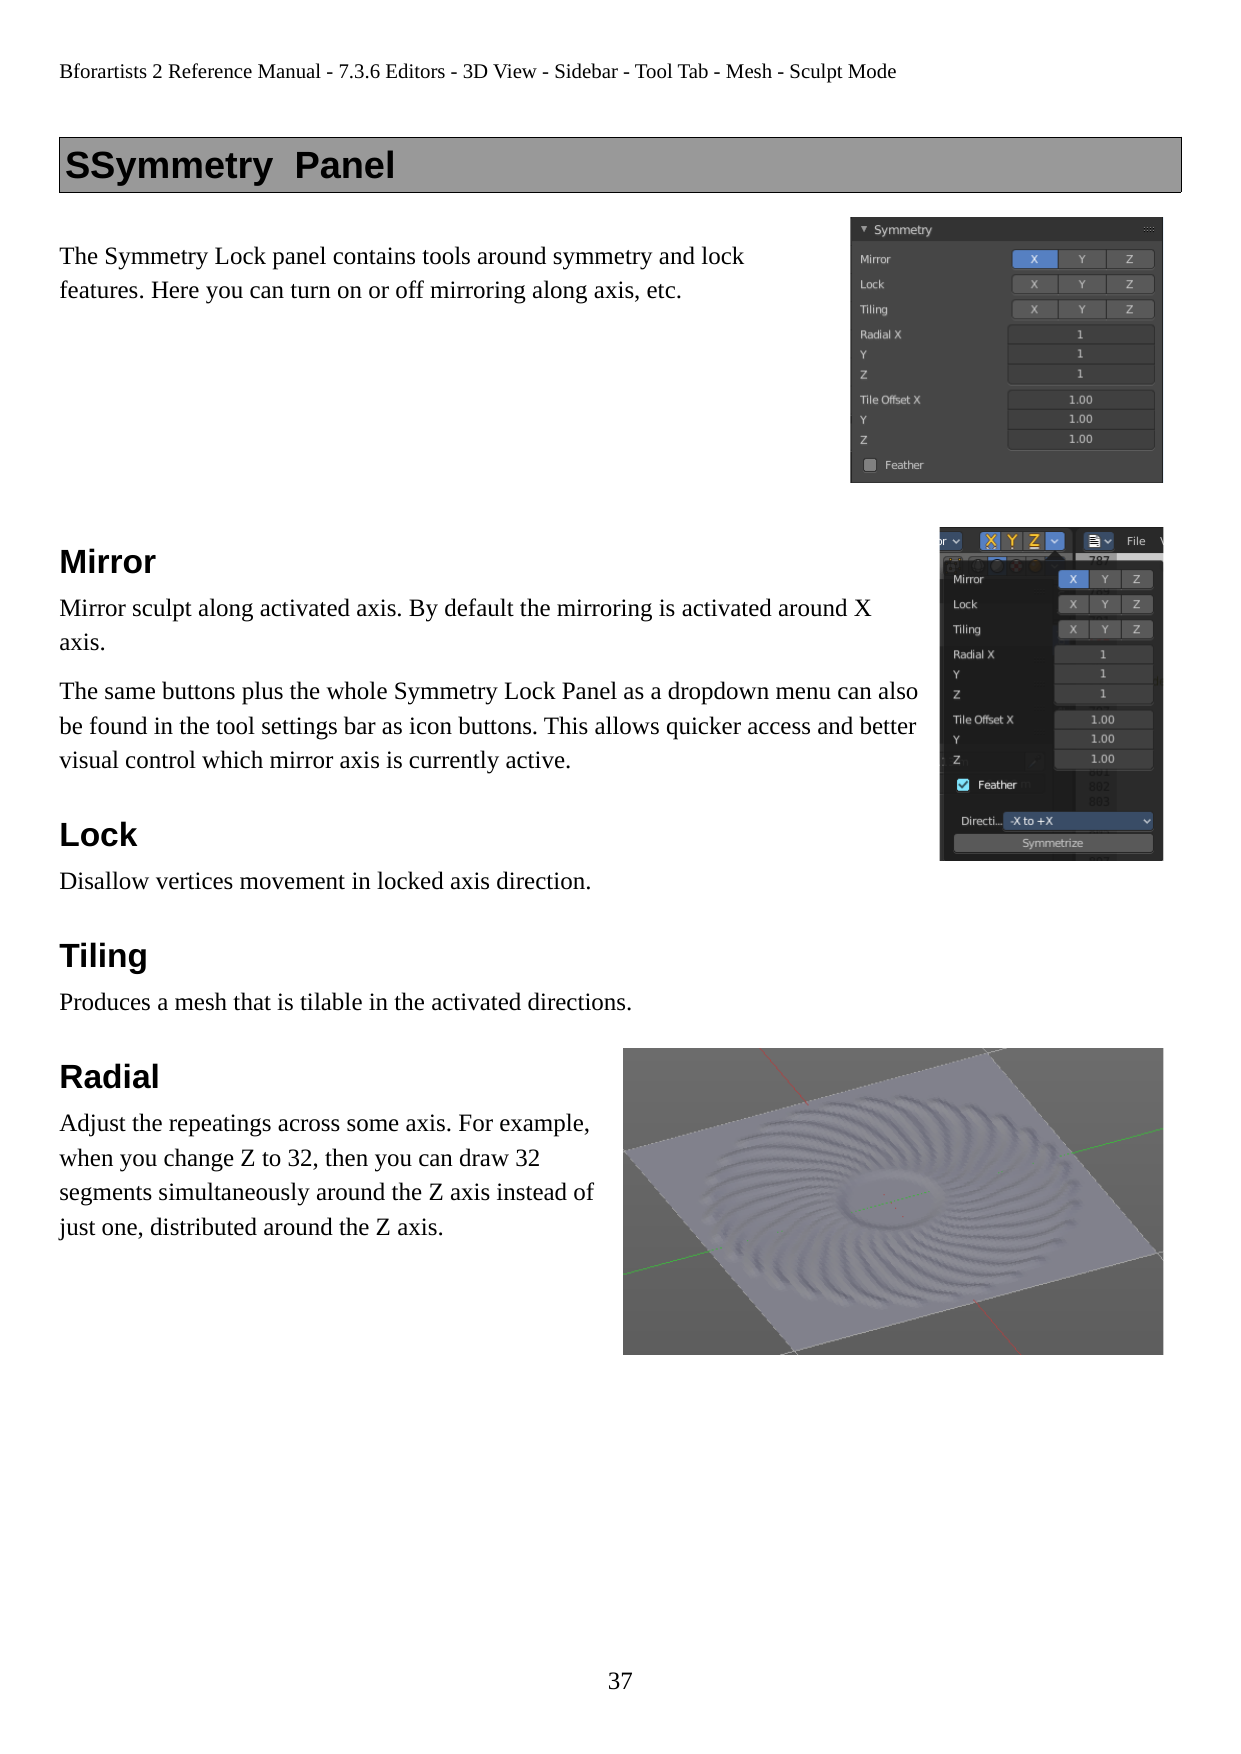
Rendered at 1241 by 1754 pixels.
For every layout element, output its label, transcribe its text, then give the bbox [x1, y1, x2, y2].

subtitle Tiling [59, 936, 1181, 975]
table_header SSymmetry Panel [60, 138, 1181, 192]
text The same buttons plus the whole Symmetry Lock Panel as a dropdown menu can also be found in the tool settings bar as icon buttons. This allows quicker access and better visual control which mirror axis is currently active. [59, 676, 939, 774]
text Produces a mesh that is tilable in the activated directions. [59, 987, 1181, 1016]
subtitle Mirror [59, 542, 939, 580]
picture [623, 1048, 1164, 1355]
text Adjust the repeatings across some axis. For example, when you change Z to 32, then you can draw 32 segments simultaneously around the Z axis instead of just one, distributed around the Z axis. [59, 1108, 623, 1241]
text Mirror sculpt along activated axis. By default the mirroring is activated around X axis. [59, 593, 939, 656]
subtitle Lock [59, 815, 939, 854]
text Disallow vertices movement in locked axis direction. [59, 866, 1181, 895]
subtitle [1164, 1057, 1181, 1096]
subtitle [1164, 815, 1181, 854]
subtitle [1164, 542, 1181, 580]
picture [850, 217, 1164, 483]
text The Symmetry Lock panel contains tools around symmetry and lock features. Here you can turn on or off mirroring along axis, etc. [59, 241, 850, 304]
picture [939, 527, 1164, 861]
subtitle Radial [59, 1057, 623, 1096]
